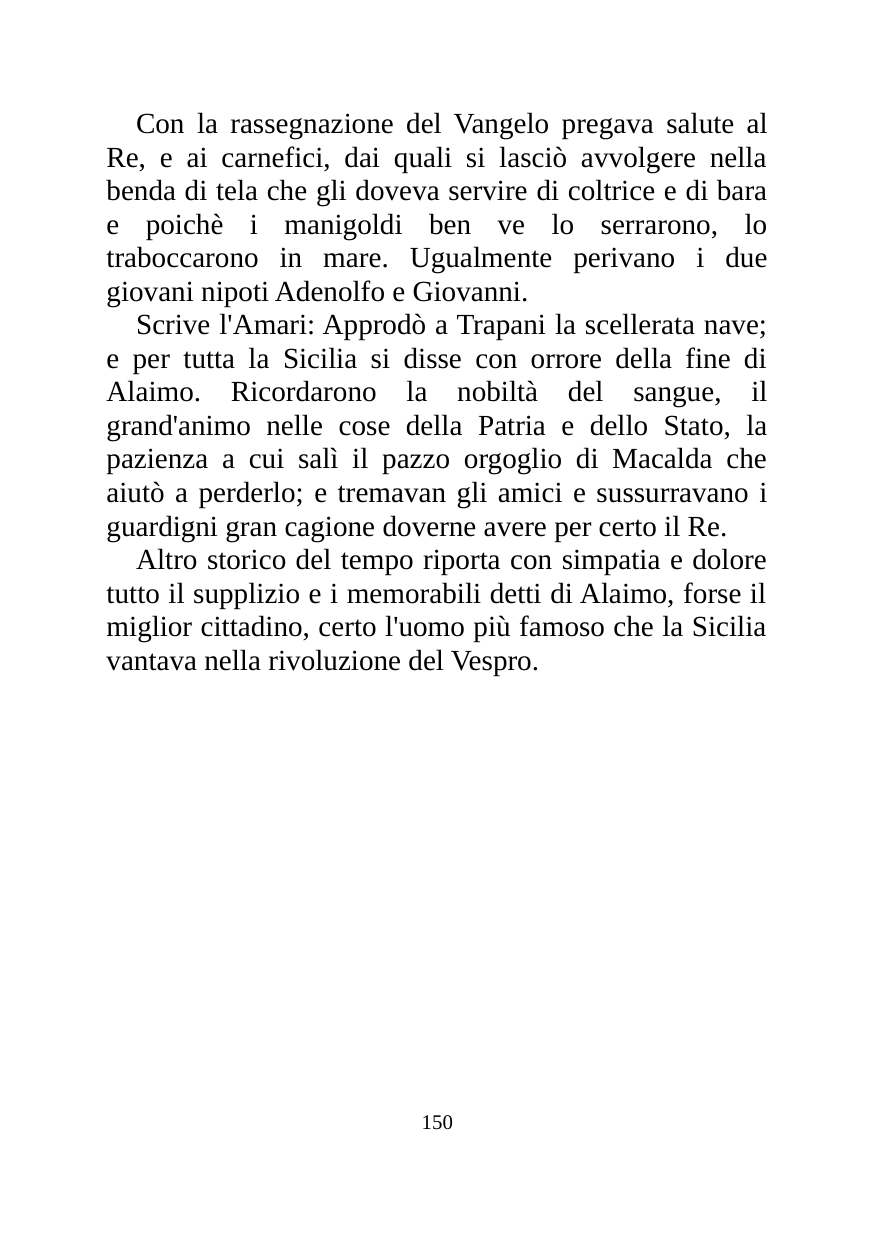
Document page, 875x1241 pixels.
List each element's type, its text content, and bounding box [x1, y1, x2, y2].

text Altro storico del tempo riporta con simpatia e dolore tutto il supplizio e i memorabili detti di Alaimo, forse il miglior cittadino, certo l'uomo più famoso che la Sicilia vantava nella rivoluzione del Vespro. [106, 542, 768, 676]
text Con la rassegnazione del Vangelo pregava salute al Re, e ai carnefici, dai quali si lasciò avvolgere nella benda di tela che gli doveva servire di coltrice e di bara e poichè i manigoldi ben ve lo serrarono, lo traboccarono in mare. Ugualmente perivano i due giovani nipoti Adenolfo e Giovanni. [106, 106, 768, 307]
text Scrive l'Amari: Approdò a Trapani la scellerata nave; e per tutta la Sicilia si disse con orrore della fine di Alaimo. Ricordarono la nobiltà del sangue, il grand'animo nelle cose della Patria e dello Stato, la pazienza a cui salì il pazzo orgoglio di Macalda che aiutò a perderlo; e tremavan gli amici e sussurravano i guardigni gran cagione doverne avere per certo il Re. [106, 307, 768, 542]
